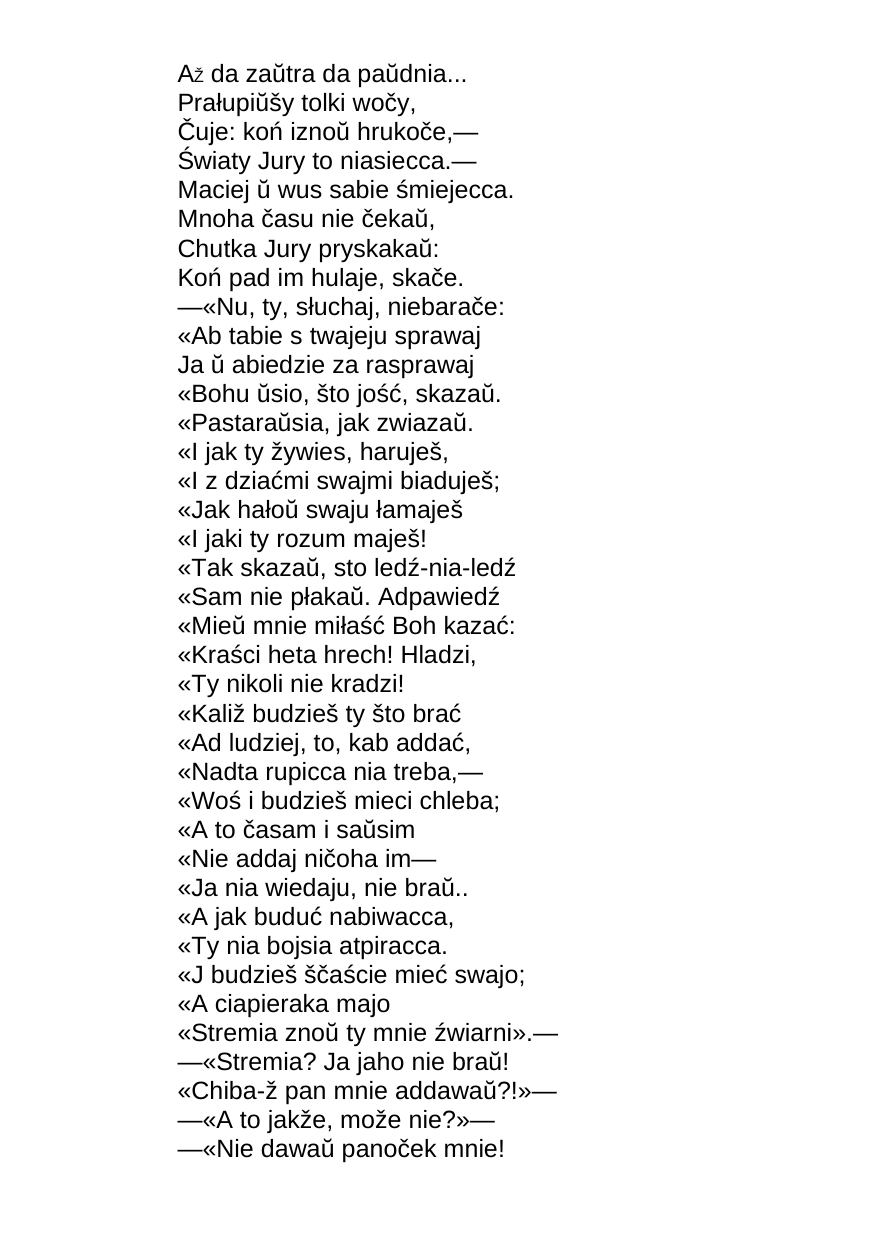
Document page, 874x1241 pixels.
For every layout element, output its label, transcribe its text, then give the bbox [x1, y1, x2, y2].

text Światy Jury to niasiecca.— [59, 146, 815, 175]
text «Ab tabie s twajeju sprawaj [59, 321, 815, 350]
text «I z dziaćmi swajmi biaduješ; [59, 466, 815, 495]
text Mnoha času nie čekaŭ, [59, 204, 815, 233]
text «I jak ty žywies, haruješ, [59, 437, 815, 466]
text Ja ŭ abiedzie za rasprawaj [59, 350, 815, 379]
text Čuje: koń iznoŭ hrukoče,— [59, 117, 815, 146]
text —«Nie dawaŭ panoček mnie! [59, 1134, 815, 1163]
text Chutka Jury pryskakaŭ: [59, 233, 815, 262]
text —«Nu, ty, słuchaj, niebarače: [59, 292, 815, 321]
text «A ciapieraka majo [59, 989, 815, 1018]
text «Mieŭ mnie miłaść Boh kazać: [59, 611, 815, 640]
text «J budzieš ščaście mieć swajo; [59, 960, 815, 989]
text «Woś i budzieš mieci chleba; [59, 786, 815, 815]
text «Sam nie płakaŭ. Adpawiedź [59, 582, 815, 611]
text «Nie addaj ničoha im— [59, 844, 815, 873]
text Až da zaŭtra da paŭdnia... [59, 59, 815, 88]
text «Kaliž budzieš ty što brać [59, 698, 815, 727]
text «A jak buduć nabiwacca, [59, 902, 815, 931]
text Maciej ŭ wus sabie śmiejecca. [59, 175, 815, 204]
text «Ad ludziej, to, kab addać, [59, 727, 815, 757]
text «A to časam i saŭsim [59, 815, 815, 844]
text «Jak hałoŭ swaju łamaješ [59, 495, 815, 524]
text «Tak skazaŭ, sto ledź-nia-ledź [59, 553, 815, 582]
text Prałupiŭšy tolki wočy, [59, 88, 815, 117]
text «I jaki ty rozum maješ! [59, 524, 815, 553]
text «Ty nia bojsia atpiracca. [59, 931, 815, 960]
text Koń pad im hulaje, skače. [59, 262, 815, 292]
text «Chiba-ž pan mnie addawaŭ?!»— [59, 1076, 815, 1105]
text «Nadta rupicca nia treba,— [59, 757, 815, 786]
text «Stremia znoŭ ty mnie źwiarni».— [59, 1018, 815, 1047]
text —«A to jakže, može nie?»— [59, 1105, 815, 1134]
text «Bohu ŭsio, što jość, skazaŭ. [59, 379, 815, 408]
text —«Stremia? Ja jaho nie braŭ! [59, 1047, 815, 1076]
text «Ja nia wiedaju, nie braŭ.. [59, 873, 815, 902]
text «Kraści heta hrech! Hladzi, [59, 640, 815, 669]
text «Pastaraŭsia, jak zwiazaŭ. [59, 408, 815, 437]
text «Ty nikoli nie kradzi! [59, 669, 815, 698]
